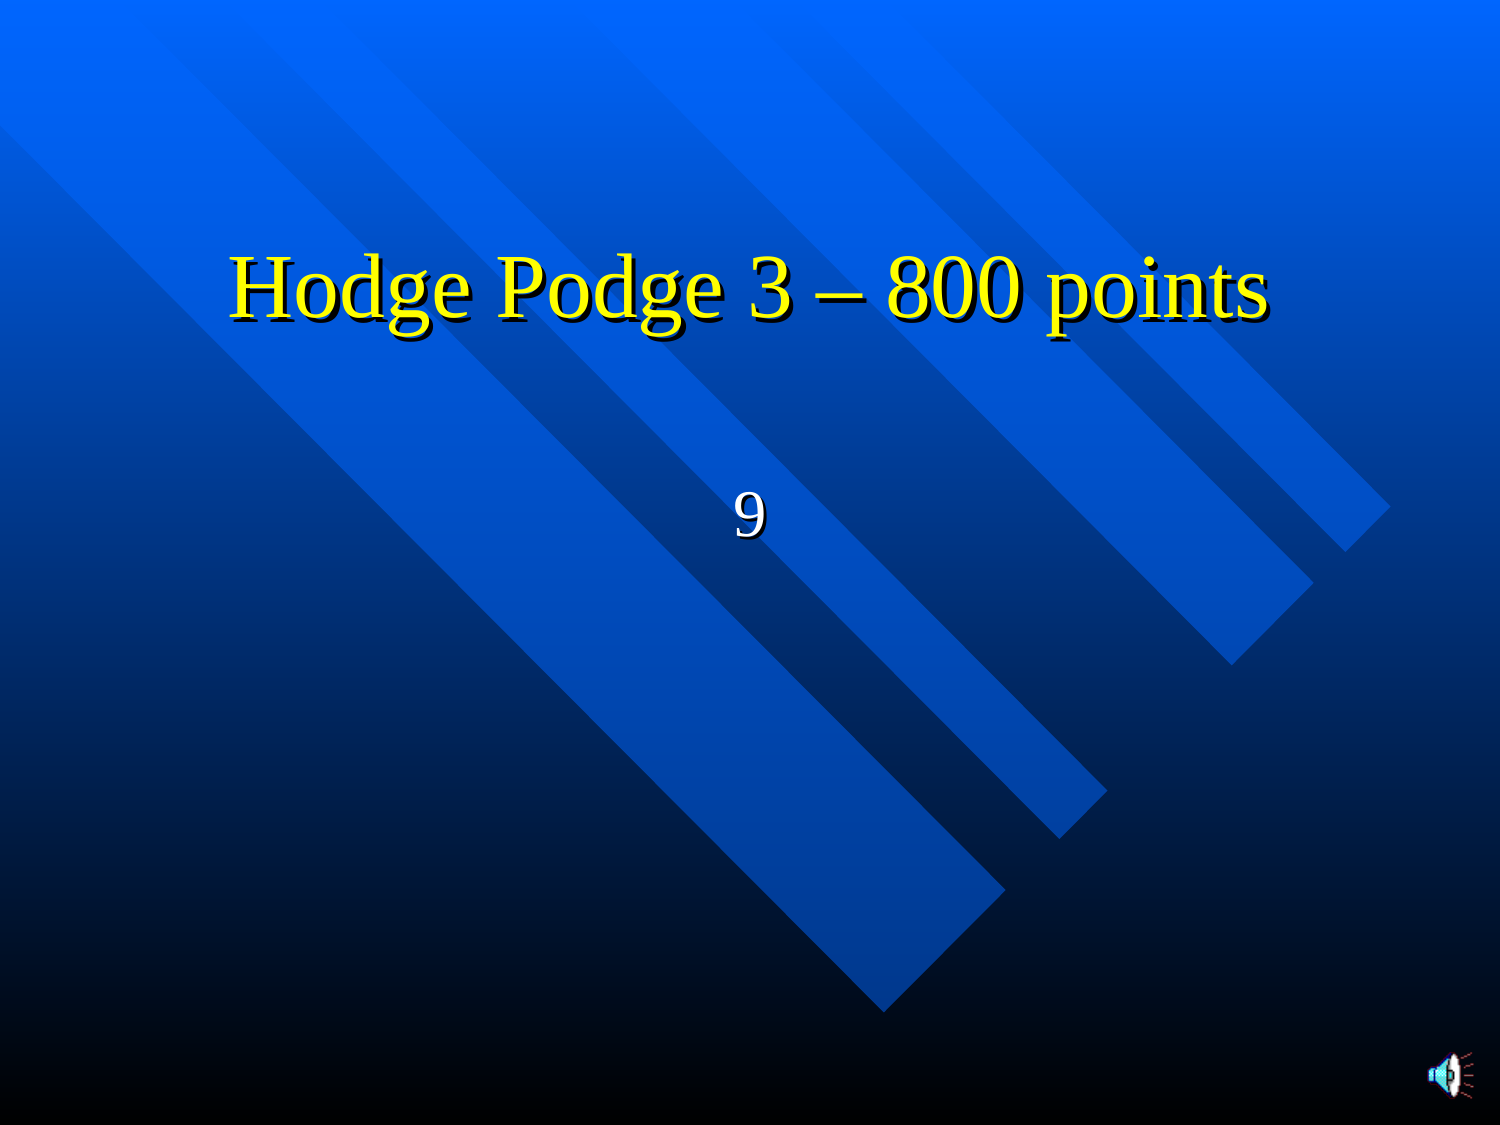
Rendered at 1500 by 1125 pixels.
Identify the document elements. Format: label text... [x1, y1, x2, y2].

picture [1426, 1051, 1477, 1102]
title Hodge Podge 3 – 800 points [112, 187, 1388, 375]
subtitle 9 [225, 462, 1276, 751]
